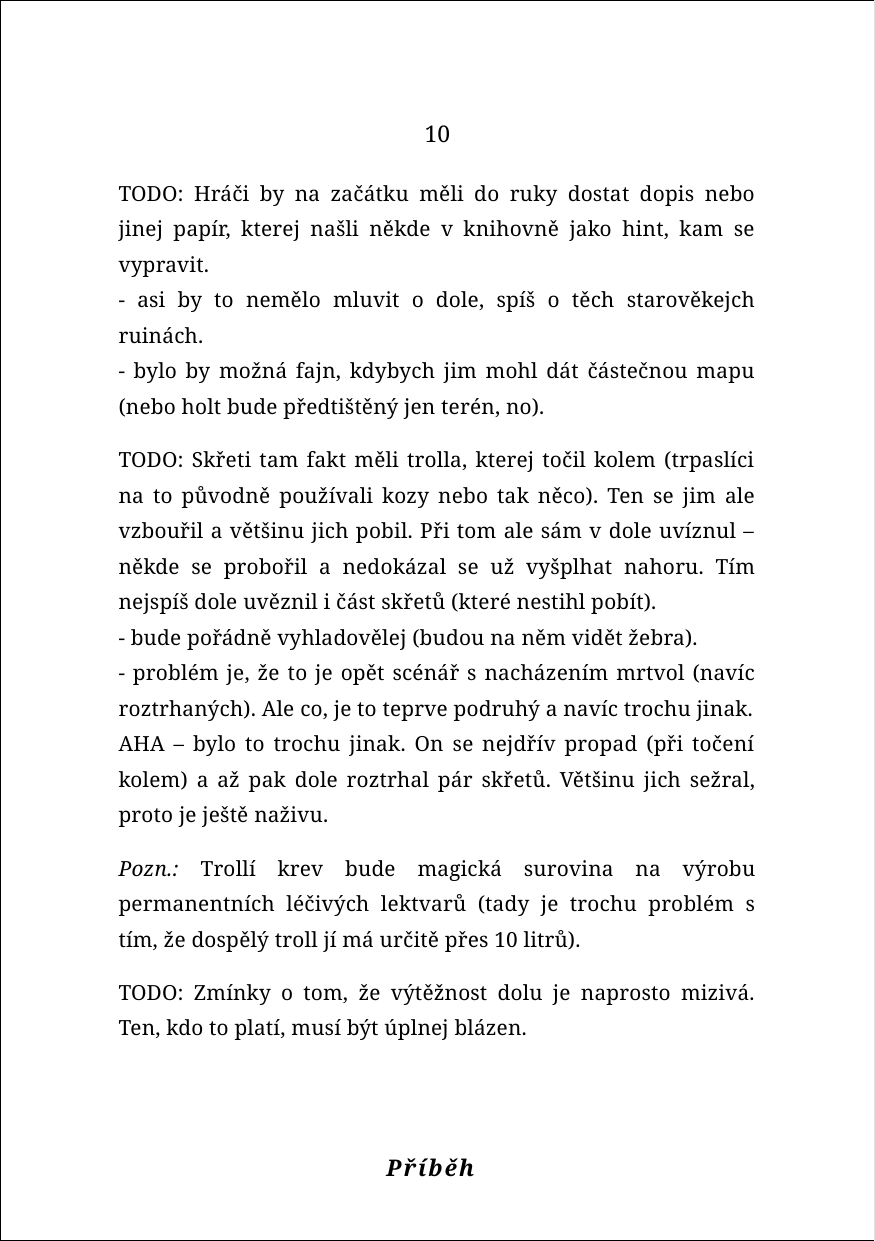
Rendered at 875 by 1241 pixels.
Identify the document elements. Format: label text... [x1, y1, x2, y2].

text TODO: Hráči by na začátku měli do ruky dostat dopis nebo jinej papír, kterej našli někde v knihovně jako hint, kam se vypravit. - asi by to nemělo mluvit o dole, spíš o těch starověkejch ruinách. - bylo by možná fajn, kdybych jim mohl dát částečnou mapu (nebo holt bude předtištěný jen terén, no). [118, 179, 756, 421]
text TODO: Skřeti tam fakt měli trolla, kterej točil kolem (trpaslíci na to původně používali kozy nebo tak něco). Ten se jim ale vzbouřil a většinu jich pobil. Při tom ale sám v dole uvíznul – někde se probořil a nedokázal se už vyšplhat nahoru. Tím nejspíš dole uvěznil i část skřetů (které nestihl pobít). - bude pořádně vyhladovělej (budou na něm vidět žebra). - problém je, že to je opět scénář s nacházením mrtvol (navíc roztrhaných). Ale co, je to teprve podruhý a navíc trochu jinak. AHA – bylo to trochu jinak. On se nejdřív propad (při točení kolem) a až pak dole roztrhal pár skřetů. Většinu jich sežral, proto je ještě naživu. [118, 445, 756, 829]
text TODO: Zmínky o tom, že výtěžnost dolu je naprosto mizivá. Ten, kdo to platí, musí být úplnej blázen. [118, 978, 756, 1042]
text Pozn.: Trollí krev bude magická surovina na výrobu permanentních léčivých lektvarů (tady je trochu problém s tím, že dospělý troll jí má určitě přes 10 litrů). [118, 854, 756, 953]
